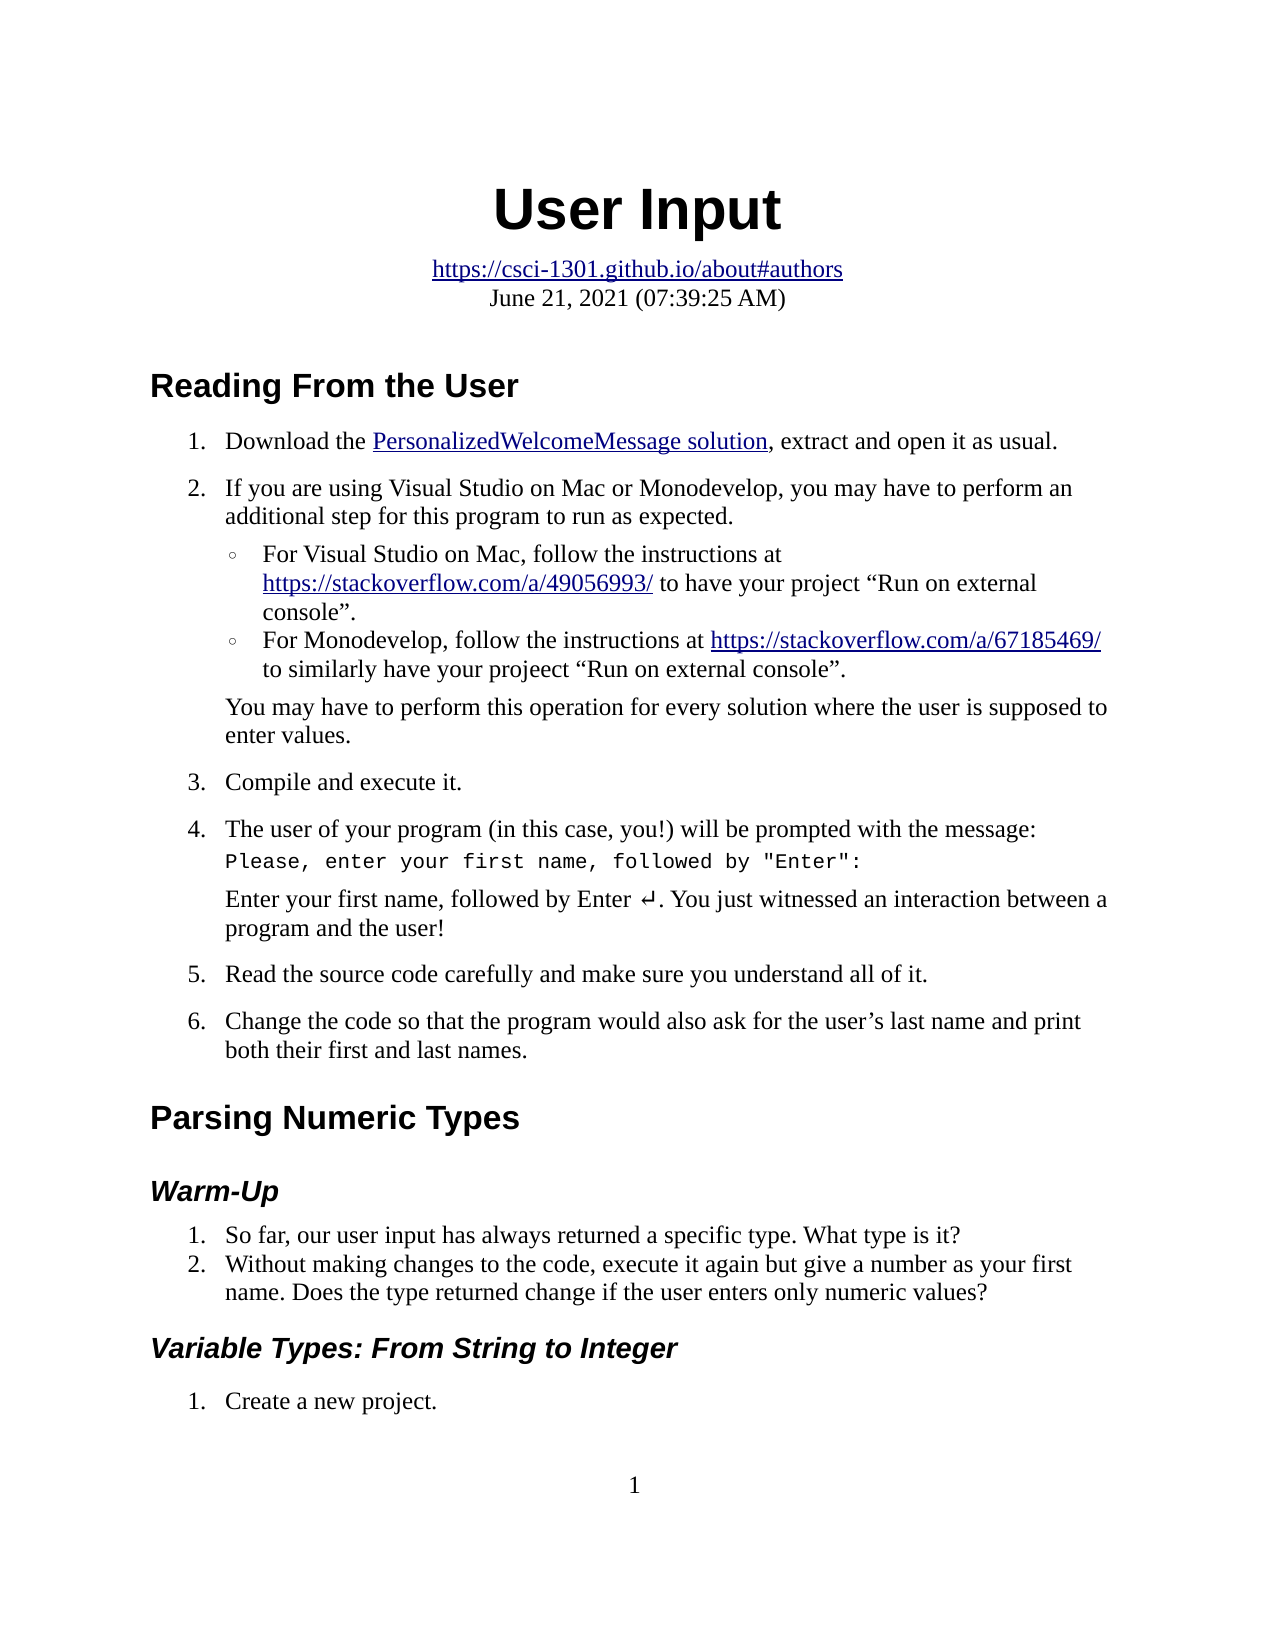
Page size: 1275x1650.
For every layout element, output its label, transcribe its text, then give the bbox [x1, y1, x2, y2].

list Read the source code carefully and make sure you understand all of it. [187, 959, 1125, 988]
list Enter your first name, followed by Enter ↵. You just witnessed an interaction between a program and the user! [187, 884, 1125, 942]
list Download the PersonalizedWelcomeMessage solution, extract and open it as usual. [187, 426, 1125, 455]
list Change the code so that the program would also ask for the user’s last name and print both their first and last names. [187, 1006, 1125, 1064]
list Compile and execute it. [187, 767, 1125, 796]
text https://csci-1301.github.io/about#authors [150, 254, 1125, 283]
subtitle Reading From the User [150, 366, 1125, 404]
list You may have to perform this operation for every solution where the user is supposed to enter values. [187, 692, 1125, 749]
list If you are using Visual Studio on Mac or Monodevelop, you may have to perform an additional step for this program to run as expected. [187, 473, 1125, 530]
subtitle Variable Types: From String to Integer [150, 1331, 1125, 1365]
list Create a new project. [187, 1386, 1125, 1415]
text June 21, 2021 (07:39:25 AM) [150, 283, 1125, 312]
list Please, enter your first name, followed by "Enter": [187, 852, 1125, 875]
list For Monodevelop, follow the instructions at https://stackoverflow.com/a/67185469/ to similarly have your projeect “Run on external console”. [225, 625, 1125, 683]
subtitle Warm-Up [150, 1174, 1125, 1207]
list So far, our user input has always returned a specific type. What type is it? [187, 1220, 1125, 1249]
title User Input [150, 175, 1125, 242]
list Without making changes to the code, execute it again but give a number as your first name. Does the type returned change if the user enters only numeric values? [187, 1249, 1125, 1306]
list For Visual Studio on Mac, follow the instructions at https://stackoverflow.com/a/49056993/ to have your project “Run on external console”. [225, 539, 1125, 625]
list The user of your program (in this case, you!) will be prompted with the message: [187, 814, 1125, 843]
subtitle Parsing Numeric Types [150, 1098, 1125, 1136]
